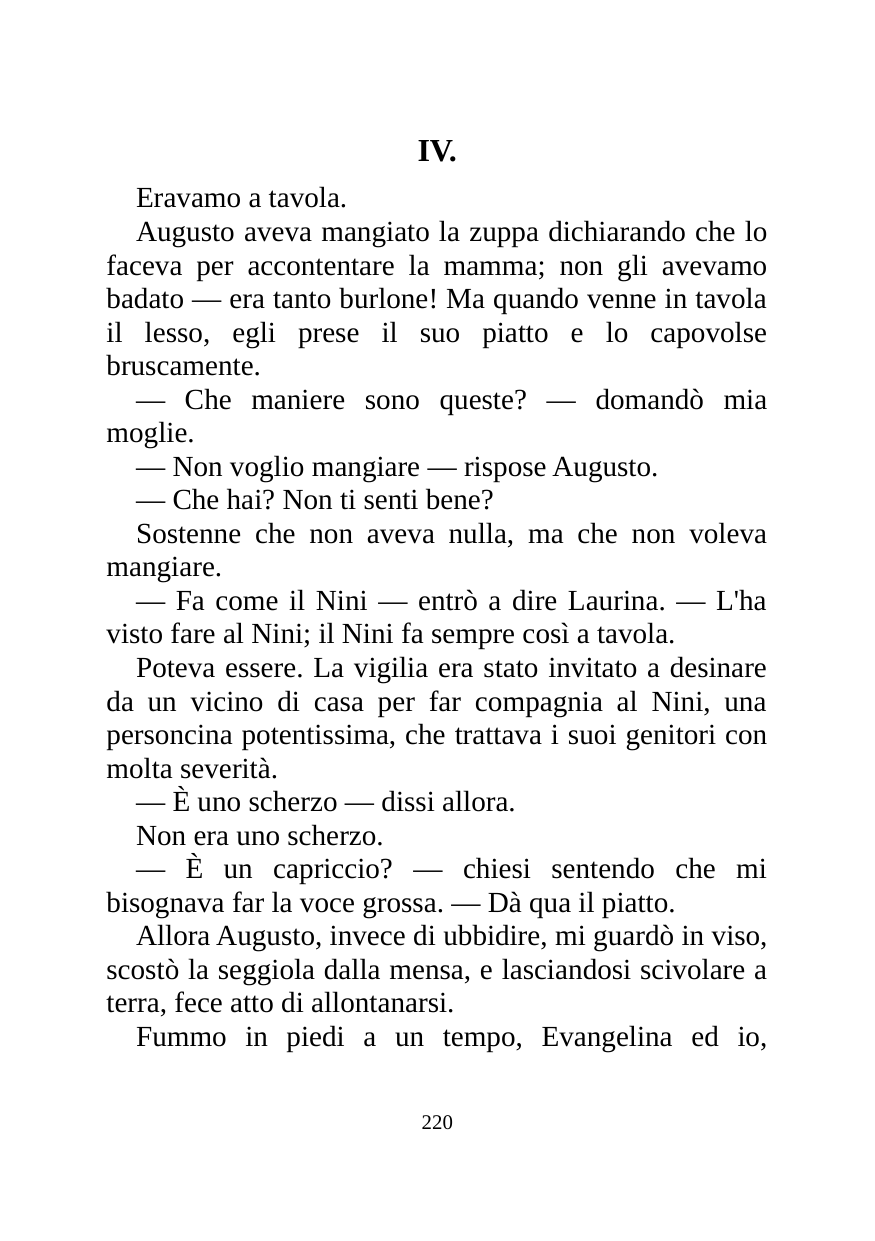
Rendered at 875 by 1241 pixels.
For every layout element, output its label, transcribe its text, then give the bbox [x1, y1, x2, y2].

text — Che maniere sono queste? — domandò mia moglie. [106, 382, 768, 449]
text Poteva essere. La vigilia era stato invitato a desinare da un vicino di casa per far compagnia al Nini, una personcina potentissima, che trattava i suoi genitori con molta severità. [106, 650, 768, 784]
text — Che hai? Non ti senti bene? [106, 482, 768, 516]
text Fummo in piedi a un tempo, Evangelina ed io, [106, 1019, 768, 1053]
subtitle IV. [106, 131, 768, 168]
text Augusto aveva mangiato la zuppa dichiarando che lo faceva per accontentare la mamma; non gli avevamo badato — era tanto burlone! Ma quando venne in tavola il lesso, egli prese il suo piatto e lo capovolse bruscamente. [106, 214, 768, 382]
text Non era uno scherzo. [106, 818, 768, 851]
text — È un capriccio? — chiesi sentendo che mi bisognava far la voce grossa. — Dà qua il piatto. [106, 851, 768, 918]
text Eravamo a tavola. [106, 181, 768, 214]
text — Fa come il Nini — entrò a dire Laurina. — L'ha visto fare al Nini; il Nini fa sempre così a tavola. [106, 583, 768, 650]
text — Non voglio mangiare — rispose Augusto. [106, 449, 768, 482]
text — È uno scherzo — dissi allora. [106, 784, 768, 818]
text Sostenne che non aveva nulla, ma che non voleva mangiare. [106, 516, 768, 583]
text Allora Augusto, invece di ubbidire, mi guardò in viso, scostò la seggiola dalla mensa, e lasciandosi scivolare a terra, fece atto di allontanarsi. [106, 918, 768, 1019]
